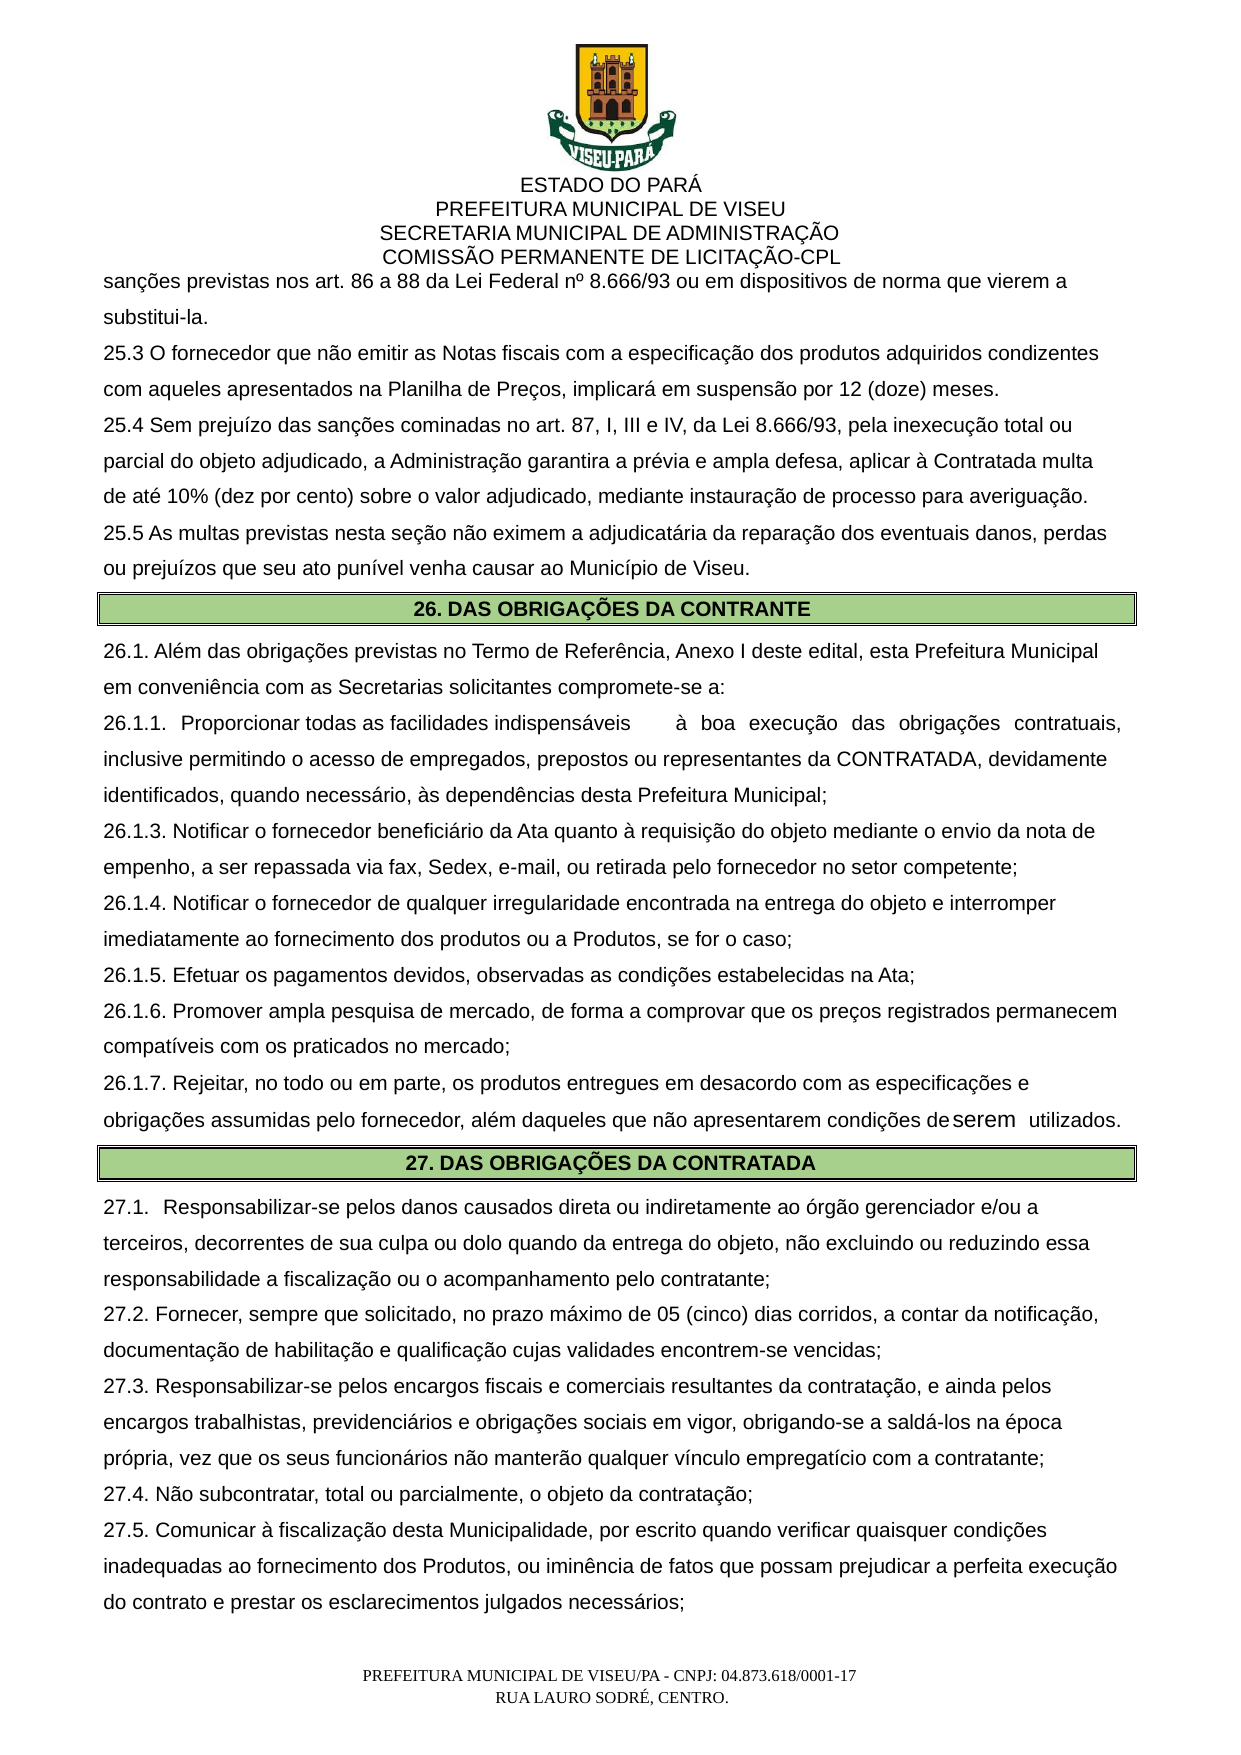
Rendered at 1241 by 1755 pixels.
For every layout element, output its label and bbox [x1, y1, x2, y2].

picture [547, 44, 677, 172]
